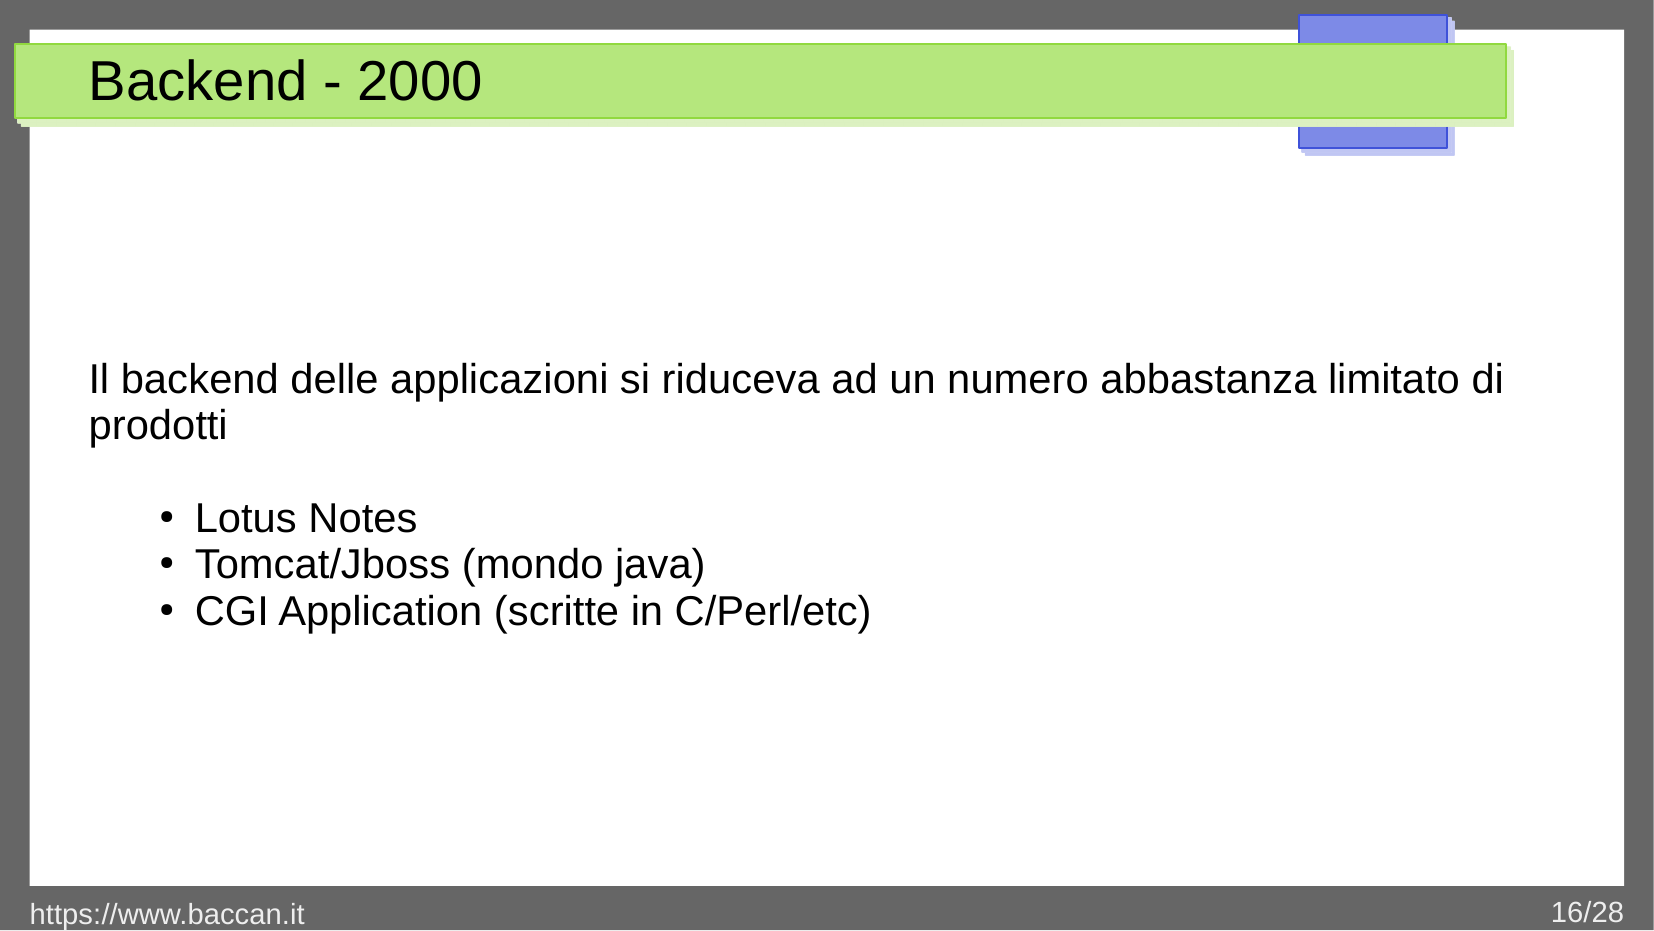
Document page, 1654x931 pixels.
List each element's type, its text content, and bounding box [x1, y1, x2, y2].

text_box Il backend delle applicazioni si riduceva ad un numero abbastanza limitato di prodotti Lotus Notes Tomcat/Jboss (mondo java) CGI Application (scritte in C/Perl/etc) [88, 169, 1565, 821]
title Backend - 2000 [88, 44, 1506, 119]
